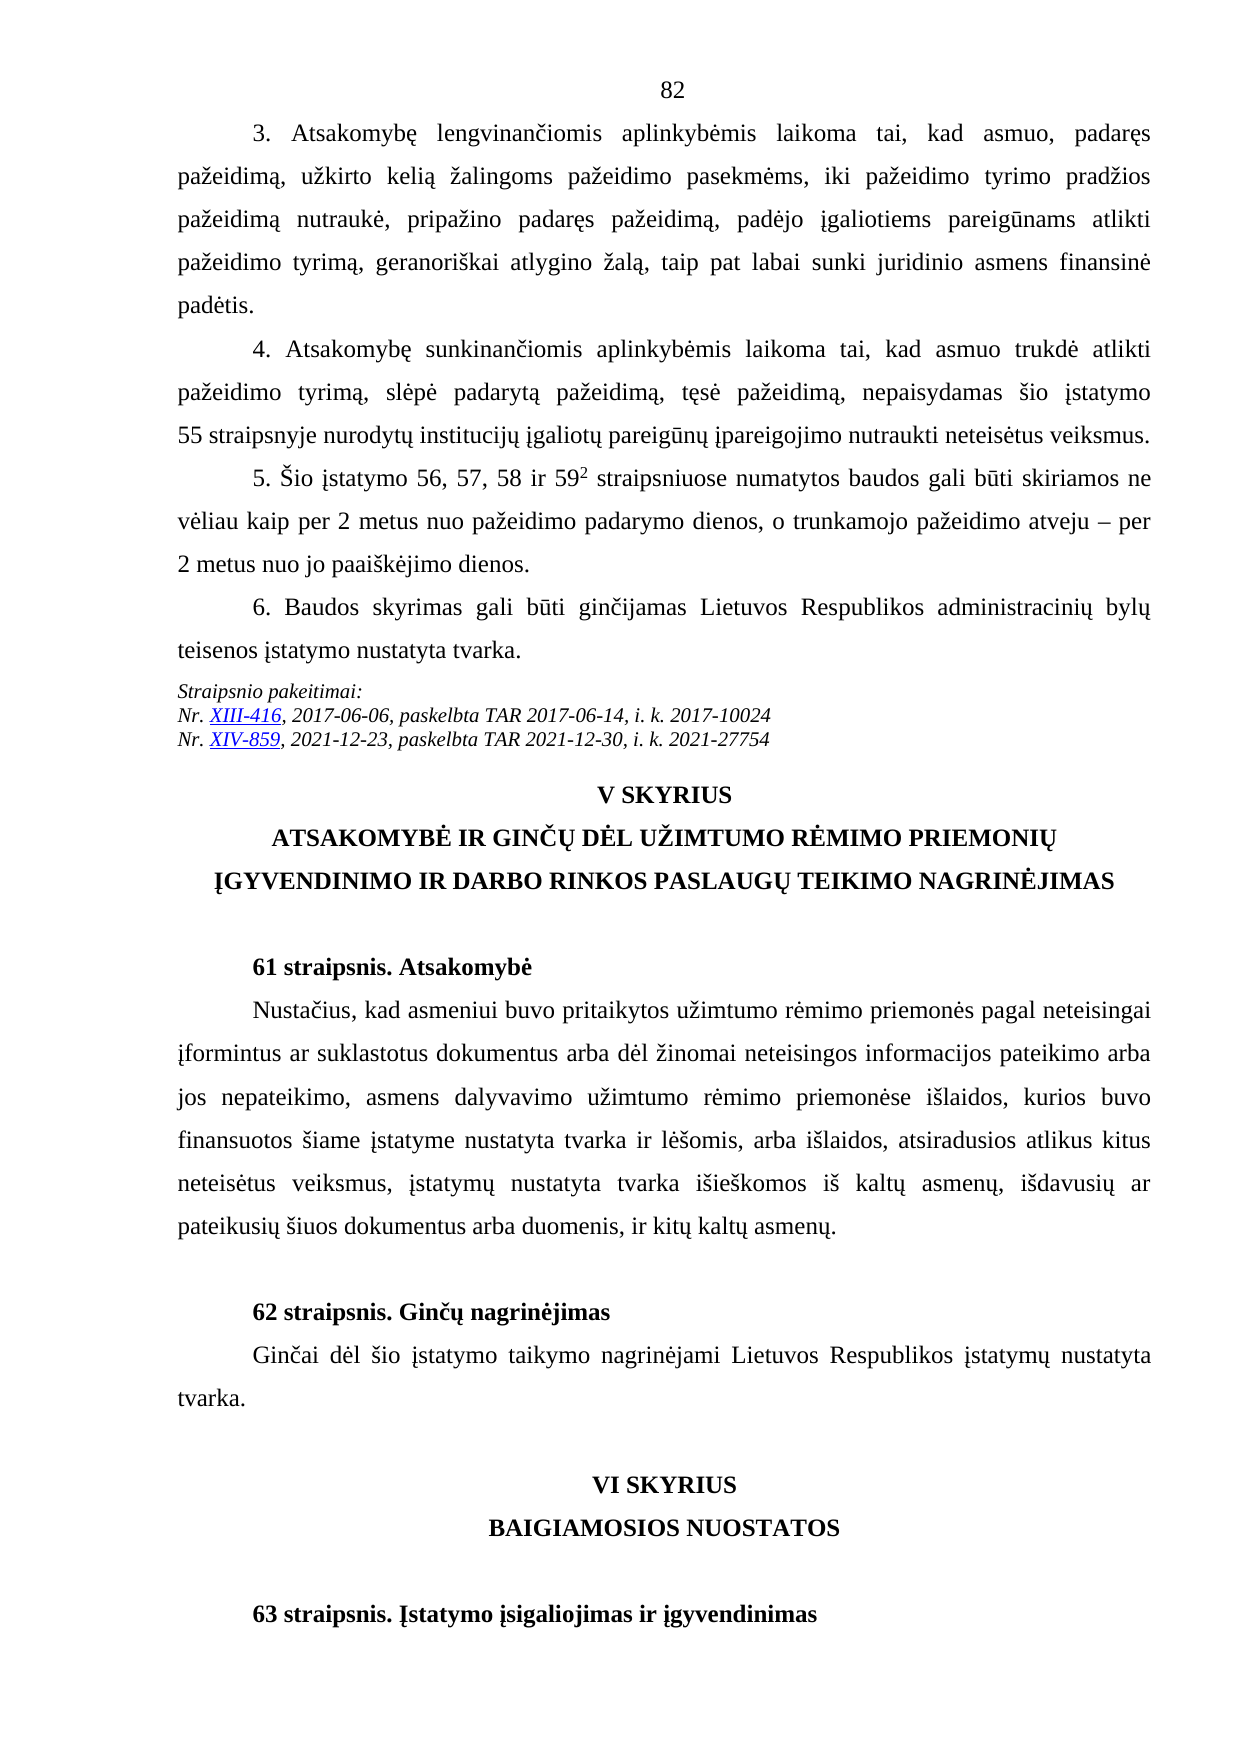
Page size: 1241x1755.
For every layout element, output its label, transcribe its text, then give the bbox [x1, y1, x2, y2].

text 3. Atsakomybę lengvinančiomis aplinkybėmis laikoma tai, kad asmuo, padaręs pažeidimą, užkirto kelią žalingoms pažeidimo pasekmėms, iki pažeidimo tyrimo pradžios pažeidimą nutraukė, pripažino padaręs pažeidimą, padėjo įgaliotiems pareigūnams atlikti pažeidimo tyrimą, geranoriškai atlygino žalą, taip pat labai sunki juridinio asmens finansinė padėtis. [177, 118, 1152, 319]
text Nr. XIII-416, 2017-06-06, paskelbta TAR 2017-06-14, i. k. 2017-10024 [177, 703, 1152, 727]
text Nustačius, kad asmeniui buvo pritaikytos užimtumo rėmimo priemonės pagal neteisingai įformintus ar suklastotus dokumentus arba dėl žinomai neteisingos informacijos pateikimo arba jos nepateikimo, asmens dalyvavimo užimtumo rėmimo priemonėse išlaidos, kurios buvo finansuotos šiame įstatyme nustatyta tvarka ir lėšomis, arba išlaidos, atsiradusios atlikus kitus neteisėtus veiksmus, įstatymų nustatyta tvarka išieškomos iš kaltų asmenų, išdavusių ar pateikusių šiuos dokumentus arba duomenis, ir kitų kaltų asmenų. [177, 995, 1152, 1240]
text Nr. XIV-859, 2021-12-23, paskelbta TAR 2021-12-30, i. k. 2021-27754 [177, 727, 1152, 751]
text 61 straipsnis. Atsakomybė [177, 952, 1152, 981]
text 6. Baudos skyrimas gali būti ginčijamas Lietuvos Respublikos administracinių bylų teisenos įstatymo nustatyta tvarka. [177, 592, 1152, 664]
text Straipsnio pakeitimai: [177, 679, 1152, 703]
text 4. Atsakomybę sunkinančiomis aplinkybėmis laikoma tai, kad asmuo trukdė atlikti pažeidimo tyrimą, slėpė padarytą pažeidimą, tęsė pažeidimą, nepaisydamas šio įstatymo 55 straipsnyje nurodytų institucijų įgaliotų pareigūnų įpareigojimo nutraukti neteisėtus veiksmus. [177, 334, 1152, 449]
text 63 straipsnis. Įstatymo įsigaliojimas ir įgyvendinimas [177, 1599, 1152, 1628]
text VI SKYRIUS [177, 1470, 1152, 1498]
text 62 straipsnis. Ginčų nagrinėjimas [177, 1297, 1152, 1326]
text Ginčai dėl šio įstatymo taikymo nagrinėjami Lietuvos Respublikos įstatymų nustatyta tvarka. [177, 1340, 1152, 1412]
text 5. Šio įstatymo 56, 57, 58 ir 592 straipsniuose numatytos baudos gali būti skiriamos ne vėliau kaip per 2 metus nuo pažeidimo padarymo dienos, o trunkamojo pažeidimo atveju – per 2 metus nuo jo paaiškėjimo dienos. [177, 463, 1152, 578]
text V SKYRIUS [177, 780, 1152, 808]
text ATSAKOMYBĖ IR GINČŲ DĖL UŽIMTUMO RĖMIMO PRIEMONIŲ ĮGYVENDINIMO IR DARBO RINKOS PASLAUGŲ TEIKIMO NAGRINĖJIMAS [177, 823, 1152, 895]
text BAIGIAMOSIOS NUOSTATOS [177, 1513, 1152, 1542]
